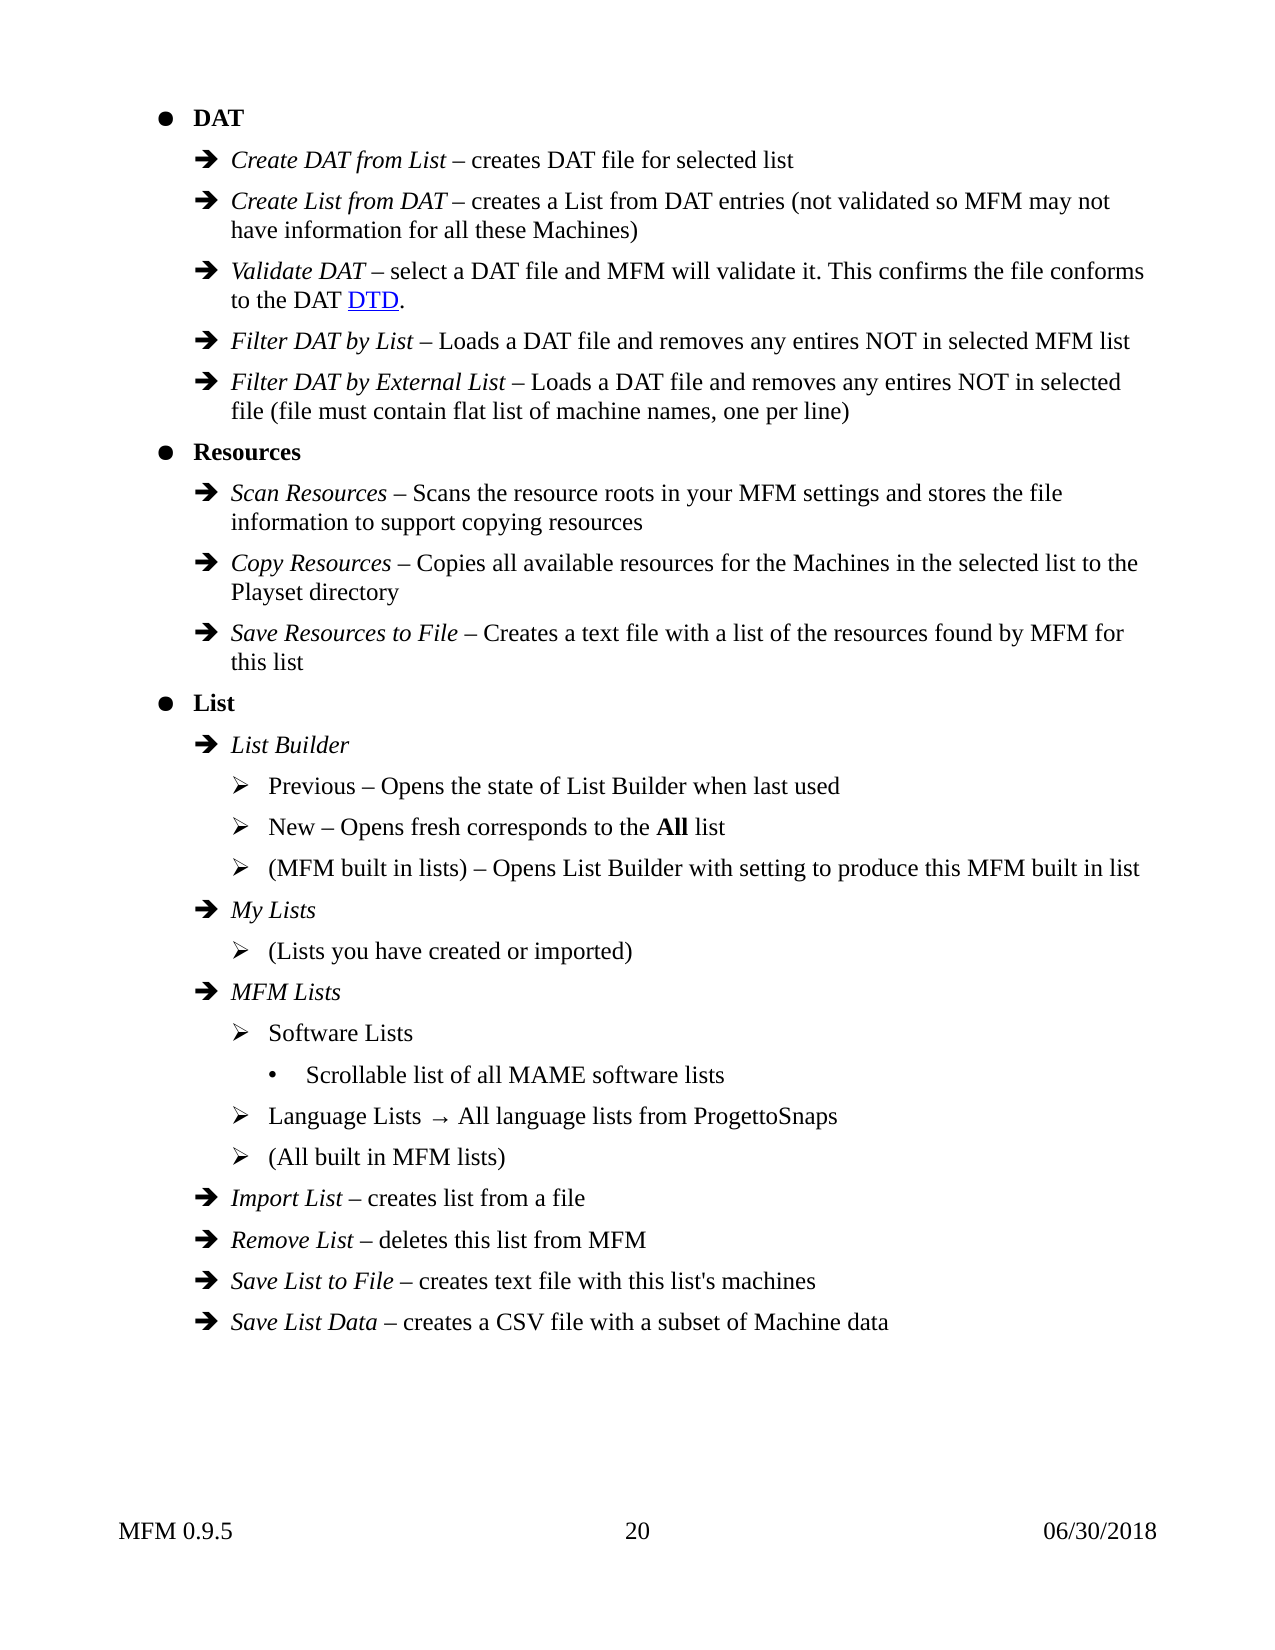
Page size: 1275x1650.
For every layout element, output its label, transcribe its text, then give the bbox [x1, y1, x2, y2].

list List Builder [193, 730, 1157, 758]
list (MFM built in lists) – Opens List Builder with setting to produce this MFM built in list [231, 853, 1157, 882]
list Copy Resources – Copies all available resources for the Machines in the selected list to the Playset directory [193, 548, 1157, 606]
list (All built in MFM lists) [231, 1142, 1157, 1171]
list Language Lists → All language lists from ProgettoSnaps [231, 1101, 1157, 1130]
list Save Resources to File – Creates a text file with a list of the resources found by MFM for this list [193, 618, 1157, 676]
list (Lists you have created or imported) [231, 936, 1157, 965]
list Save List to File – creates text file with this list's machines [193, 1266, 1157, 1295]
list Previous – Opens the state of List Builder when last used [231, 771, 1157, 800]
list DAT [156, 103, 1157, 132]
list List [156, 688, 1157, 717]
list Scan Resources – Scans the resource roots in your MFM settings and stores the file information to support copying resources [193, 478, 1157, 536]
list Remove List – deletes this list from MFM [193, 1225, 1157, 1253]
list Filter DAT by List – Loads a DAT file and removes any entires NOT in selected MFM list [193, 326, 1157, 355]
list Validate DAT – select a DAT file and MFM will validate it. This confirms the file conforms to the DAT DTD. [193, 256, 1157, 313]
list New – Opens fresh corresponds to the All list [231, 812, 1157, 841]
list My Lists [193, 895, 1157, 923]
list Scrollable list of all MAME software lists [268, 1060, 1157, 1088]
list Create DAT from List – creates DAT file for selected list [193, 145, 1157, 173]
list Import List – creates list from a file [193, 1183, 1157, 1212]
list Filter DAT by External List – Loads a DAT file and removes any entires NOT in selected file (file must contain flat list of machine names, one per line) [193, 367, 1157, 425]
list Resources [156, 437, 1157, 466]
list MFM Lists [193, 977, 1157, 1006]
list Software Lists [231, 1018, 1157, 1047]
list Save List Data – creates a CSV file with a subset of Machine data [193, 1307, 1157, 1336]
list Create List from DAT – creates a List from DAT entries (not validated so MFM may not have information for all these Machines) [193, 186, 1157, 243]
